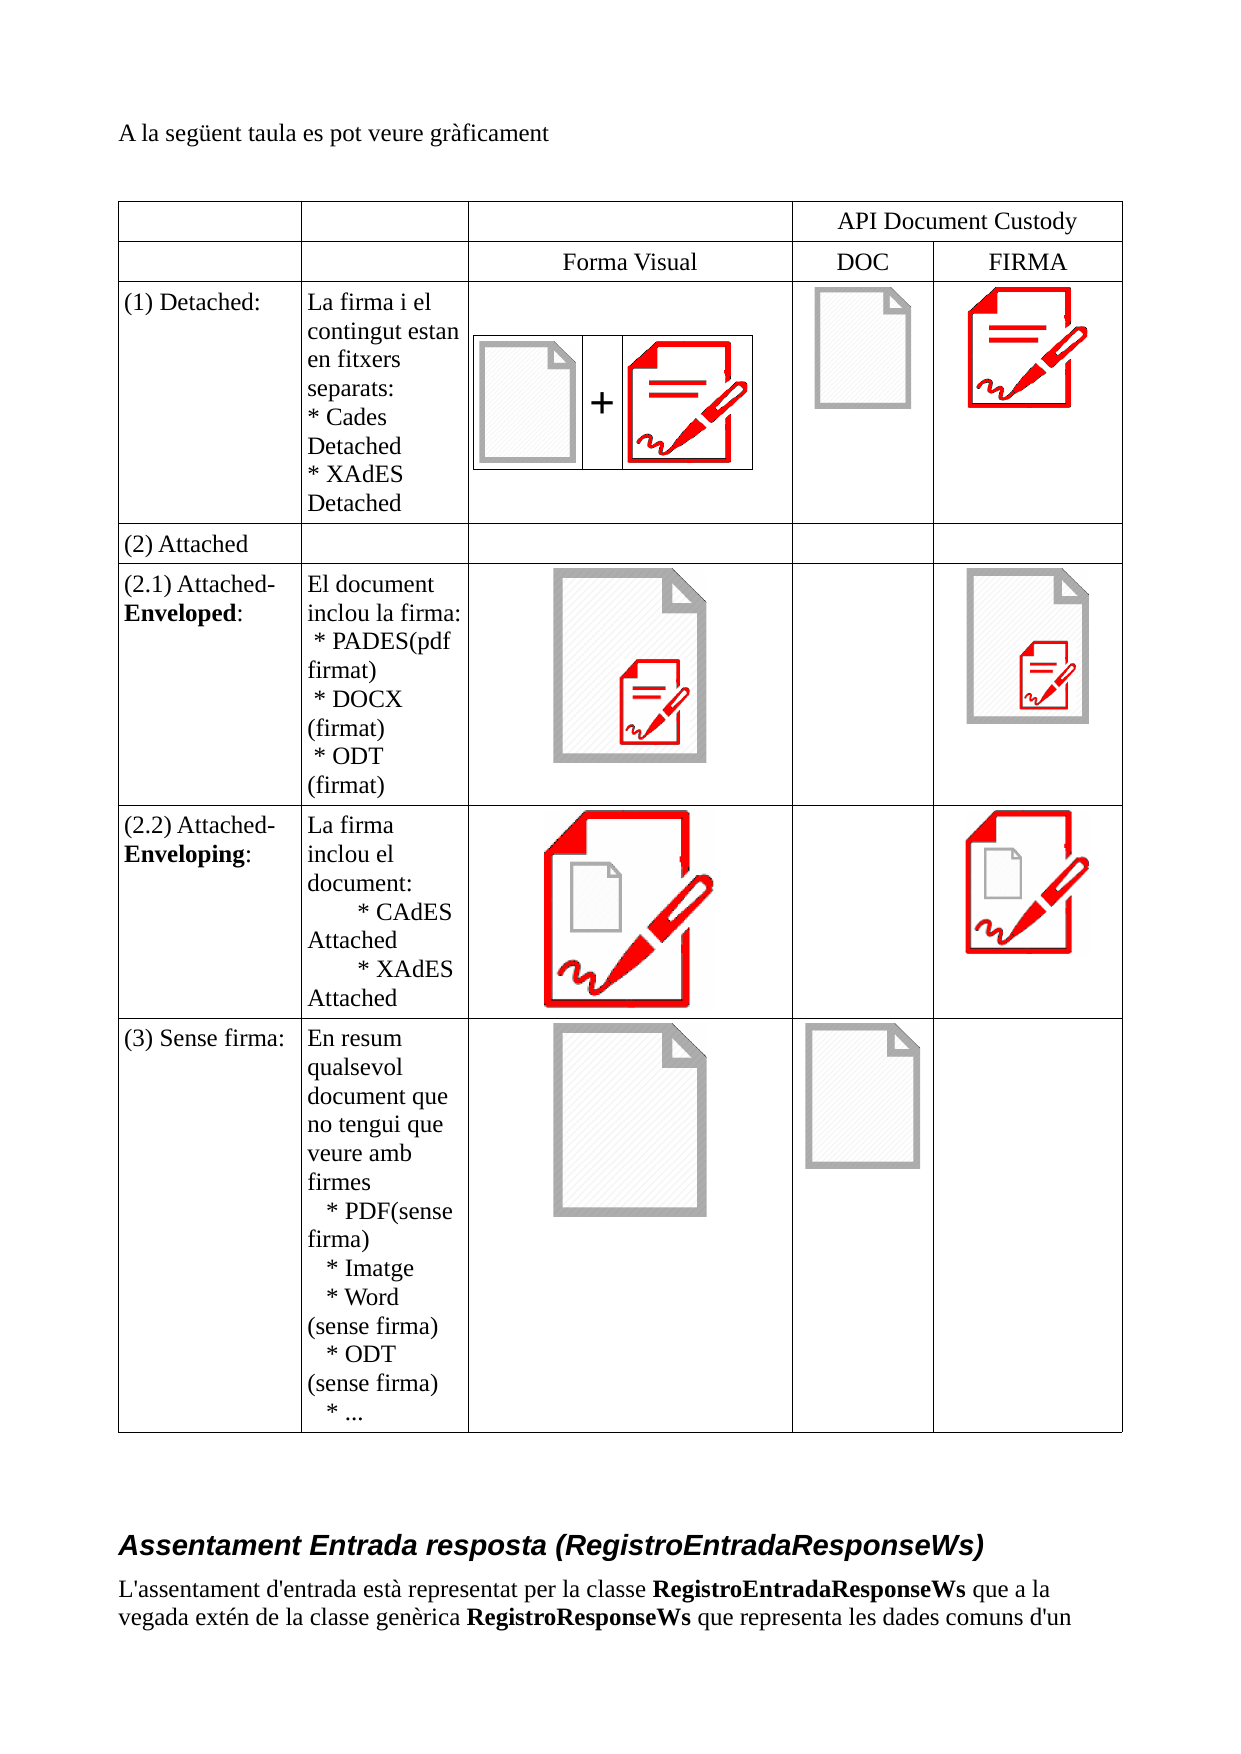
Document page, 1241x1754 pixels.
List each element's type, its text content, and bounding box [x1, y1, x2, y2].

table_header + [583, 336, 622, 469]
table_header [302, 202, 468, 241]
table_cell Forma Visual [469, 242, 792, 281]
picture [479, 341, 576, 463]
table_cell El document inclou la firma: * PADES(pdf firmat) * DOCX (firmat) * ODT (firmat) [302, 564, 468, 805]
table_cell En resum qualsevol document que no tengui que veure amb firmes * PDF(sense firma) * Imatge * Word (sense firma) * ODT (sense firma) * ... [302, 1019, 468, 1432]
picture [967, 287, 1088, 408]
table_cell (2.2) Attached-Enveloping: [119, 806, 301, 1017]
table_cell [934, 524, 1122, 563]
table_header [469, 202, 792, 241]
table_header [474, 336, 582, 469]
picture [544, 810, 716, 1012]
table_cell [302, 524, 468, 563]
picture [805, 1023, 921, 1169]
picture [553, 568, 707, 763]
table_cell [119, 242, 301, 281]
picture [966, 568, 1089, 724]
table_header [119, 202, 301, 241]
table_cell (2) Attached [119, 524, 301, 563]
table_cell [469, 806, 792, 1017]
table_cell [302, 242, 468, 281]
picture [627, 341, 748, 463]
table_cell La firma i el contingut estan en fitxers separats: * Cades Detached * XAdES Detached [302, 282, 468, 523]
picture [814, 287, 912, 409]
table_cell FIRMA [934, 242, 1122, 281]
text A la següent taula es pot veure gràficament [118, 118, 1122, 147]
table_header [623, 336, 752, 469]
table_cell [793, 806, 933, 1017]
table_cell [934, 1019, 1122, 1432]
table_cell [469, 564, 792, 805]
table_header API Document Custody [793, 202, 1122, 241]
table_cell [793, 1019, 933, 1432]
table_cell [793, 564, 933, 805]
table_cell [934, 282, 1122, 523]
table_cell [469, 1019, 792, 1432]
table_cell (1) Detached: [119, 282, 301, 523]
table_cell [793, 524, 933, 563]
table_cell (3) Sense firma: [119, 1019, 301, 1432]
table_cell La firma inclou el document: * CAdES Attached * XAdES Attached [302, 806, 468, 1017]
picture [965, 810, 1091, 957]
table_cell [934, 564, 1122, 805]
table_cell [469, 282, 792, 523]
table_cell [793, 282, 933, 523]
table_cell [469, 524, 792, 563]
subtitle Assentament Entrada resposta (RegistroEntradaResponseWs) [118, 1528, 1122, 1561]
text L'assentament d'entrada està representat per la classe RegistroEntradaResponseWs que a la vegada extén de la classe genèrica RegistroResponseWs que representa les dades comuns d'un [118, 1574, 1122, 1631]
table_cell [934, 806, 1122, 1017]
picture [553, 1023, 707, 1217]
table_cell DOC [793, 242, 933, 281]
table_cell (2.1) Attached-Enveloped: [119, 564, 301, 805]
